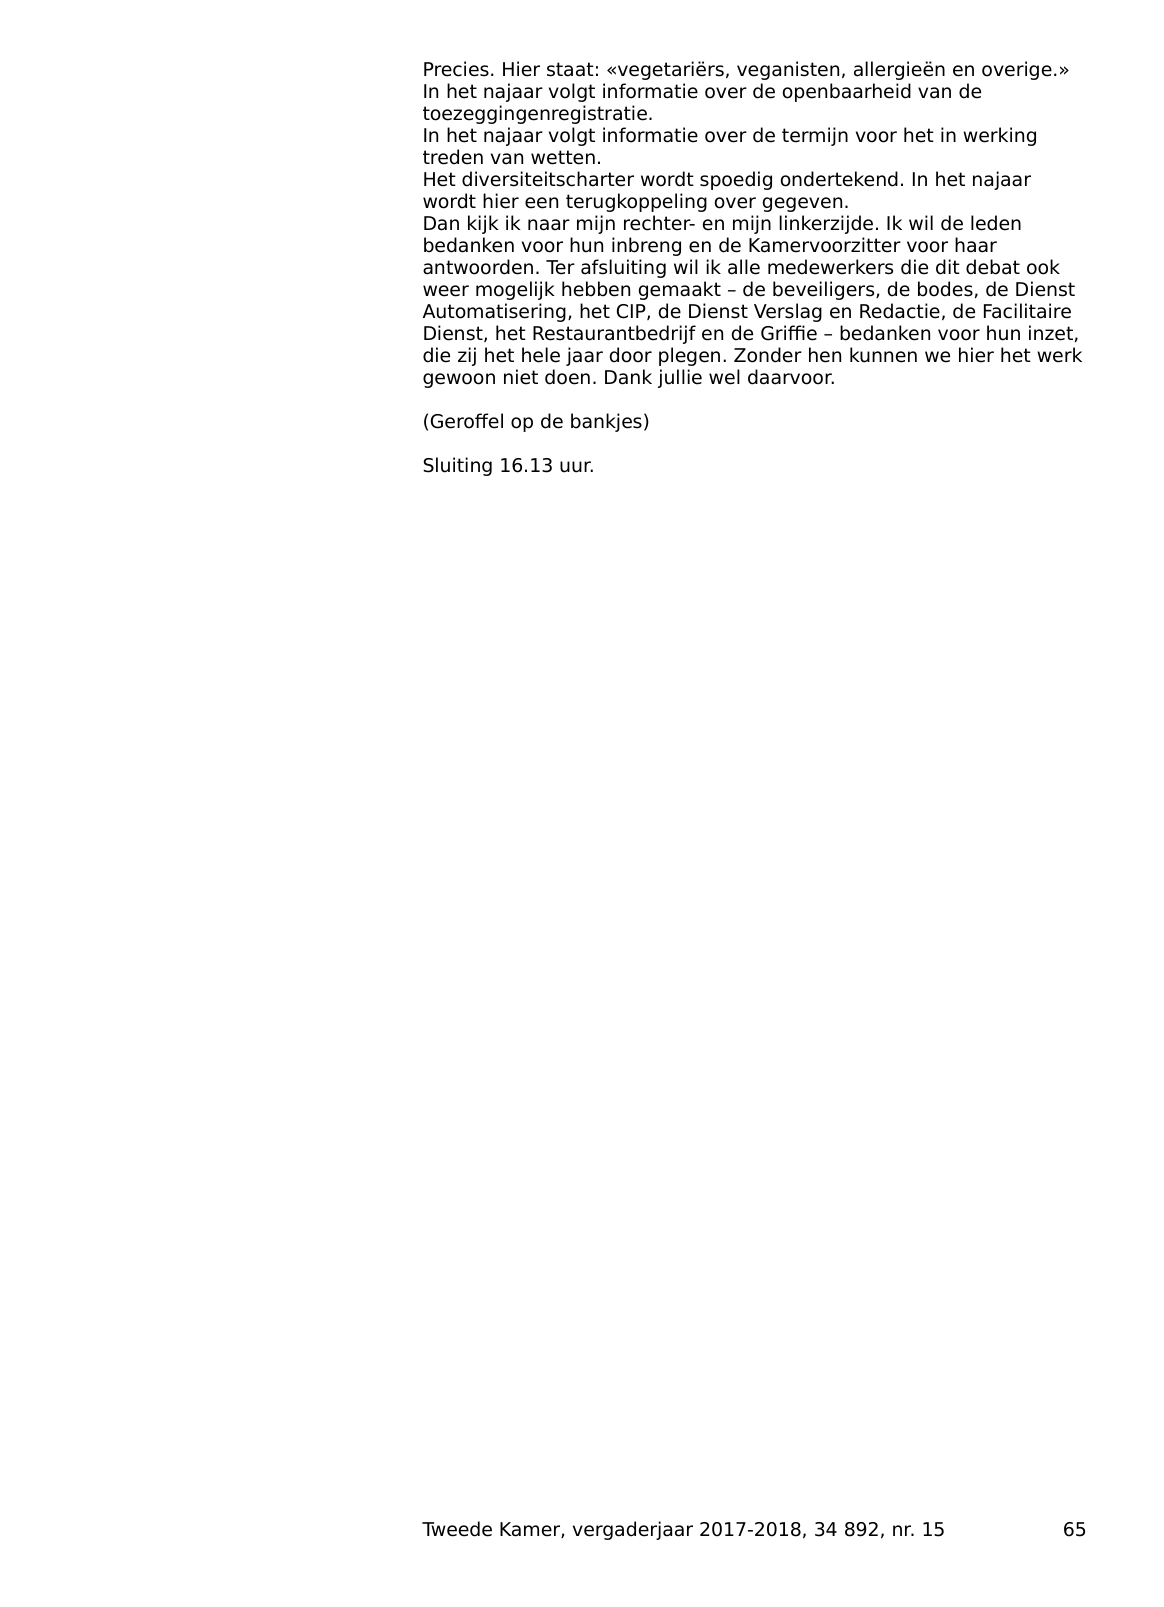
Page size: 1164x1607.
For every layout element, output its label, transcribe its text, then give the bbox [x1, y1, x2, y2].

text Het diversiteitscharter wordt spoedig ondertekend. In het najaar wordt hier een terugkoppeling over gegeven. [422, 169, 1087, 213]
text In het najaar volgt informatie over de termijn voor het in werking treden van wetten. [422, 125, 1087, 169]
text Sluiting 16.13 uur. [422, 455, 1087, 477]
text In het najaar volgt informatie over de openbaarheid van de toezeggingenregistratie. [422, 81, 1087, 125]
text (Geroffel op de bankjes) [422, 411, 1087, 433]
text Dan kijk ik naar mijn rechter- en mijn linkerzijde. Ik wil de leden bedanken voor hun inbreng en de Kamervoorzitter voor haar antwoorden. Ter afsluiting wil ik alle medewerkers die dit debat ook weer mogelijk hebben gemaakt – de beveiligers, de bodes, de Dienst Automatisering, het CIP, de Dienst Verslag en Redactie, de Facilitaire Dienst, het Restaurantbedrijf en de Griffie – bedanken voor hun inzet, die zij het hele jaar door plegen. Zonder hen kunnen we hier het werk gewoon niet doen. Dank jullie wel daarvoor. [422, 213, 1087, 389]
text Precies. Hier staat: «vegetariërs, veganisten, allergieën en overige.» [422, 59, 1087, 81]
